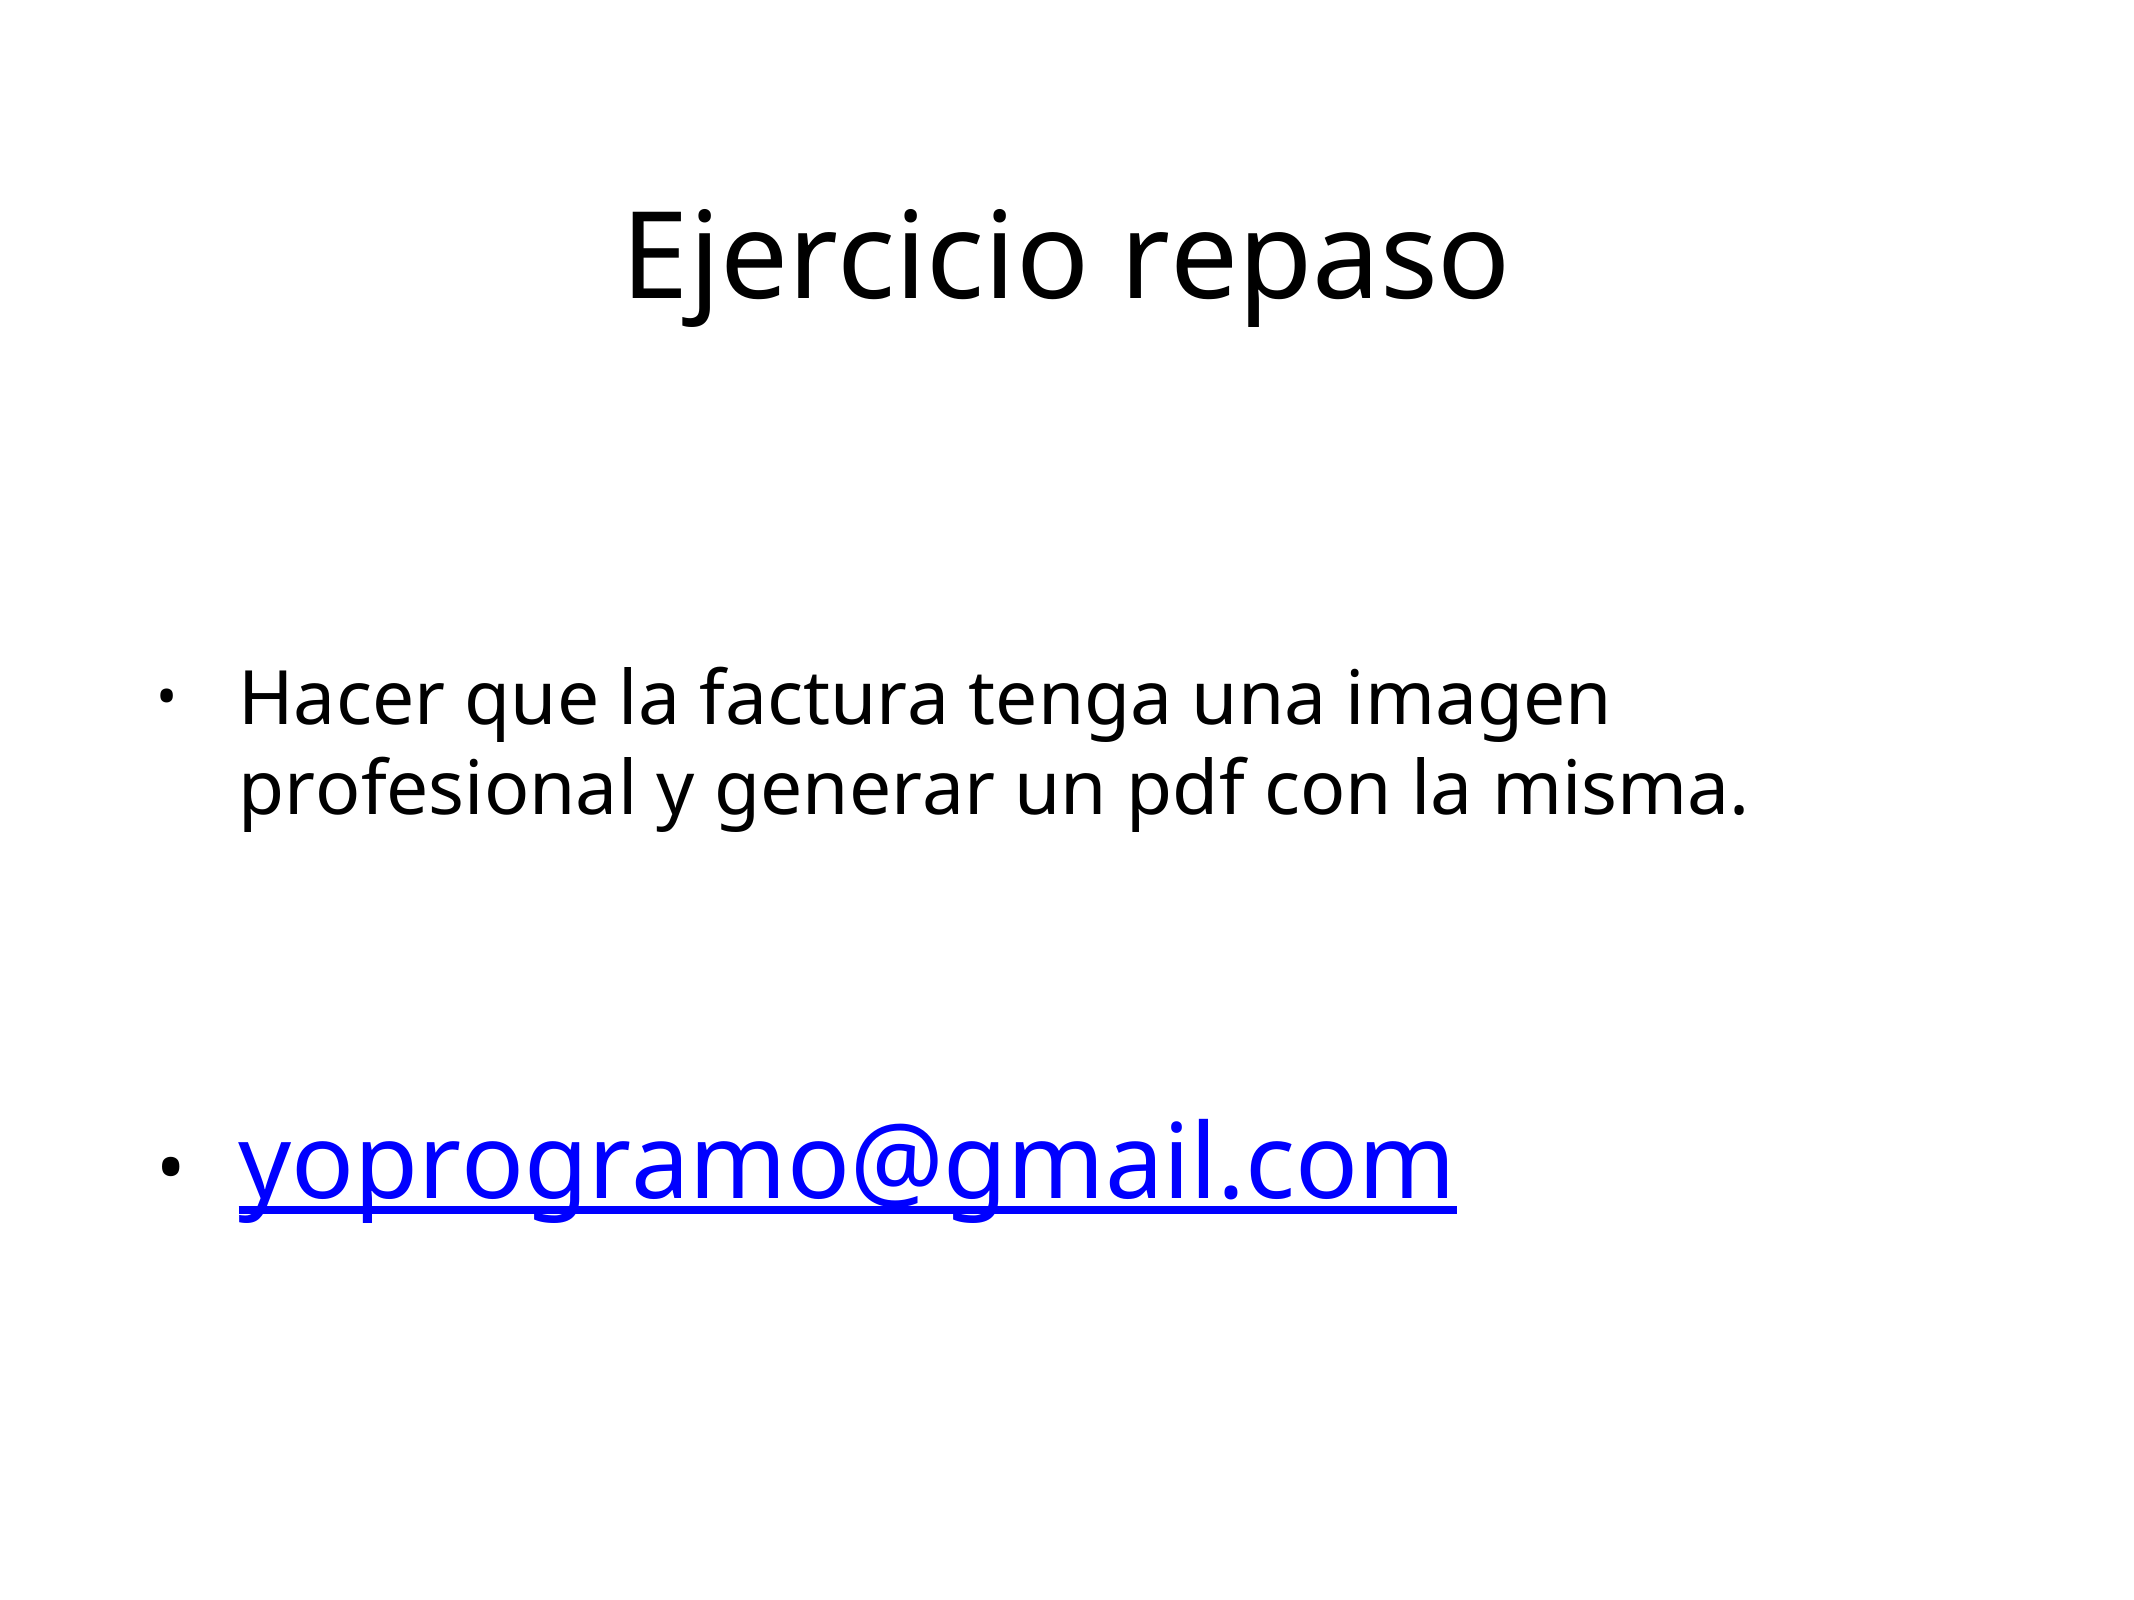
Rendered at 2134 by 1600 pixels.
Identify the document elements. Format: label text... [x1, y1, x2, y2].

title Ejercicio repaso [156, 72, 1978, 427]
list Hacer que la factura tenga una imagen profesional y generar un pdf con la misma. yoprogramo@gmail.com [156, 427, 1978, 1459]
